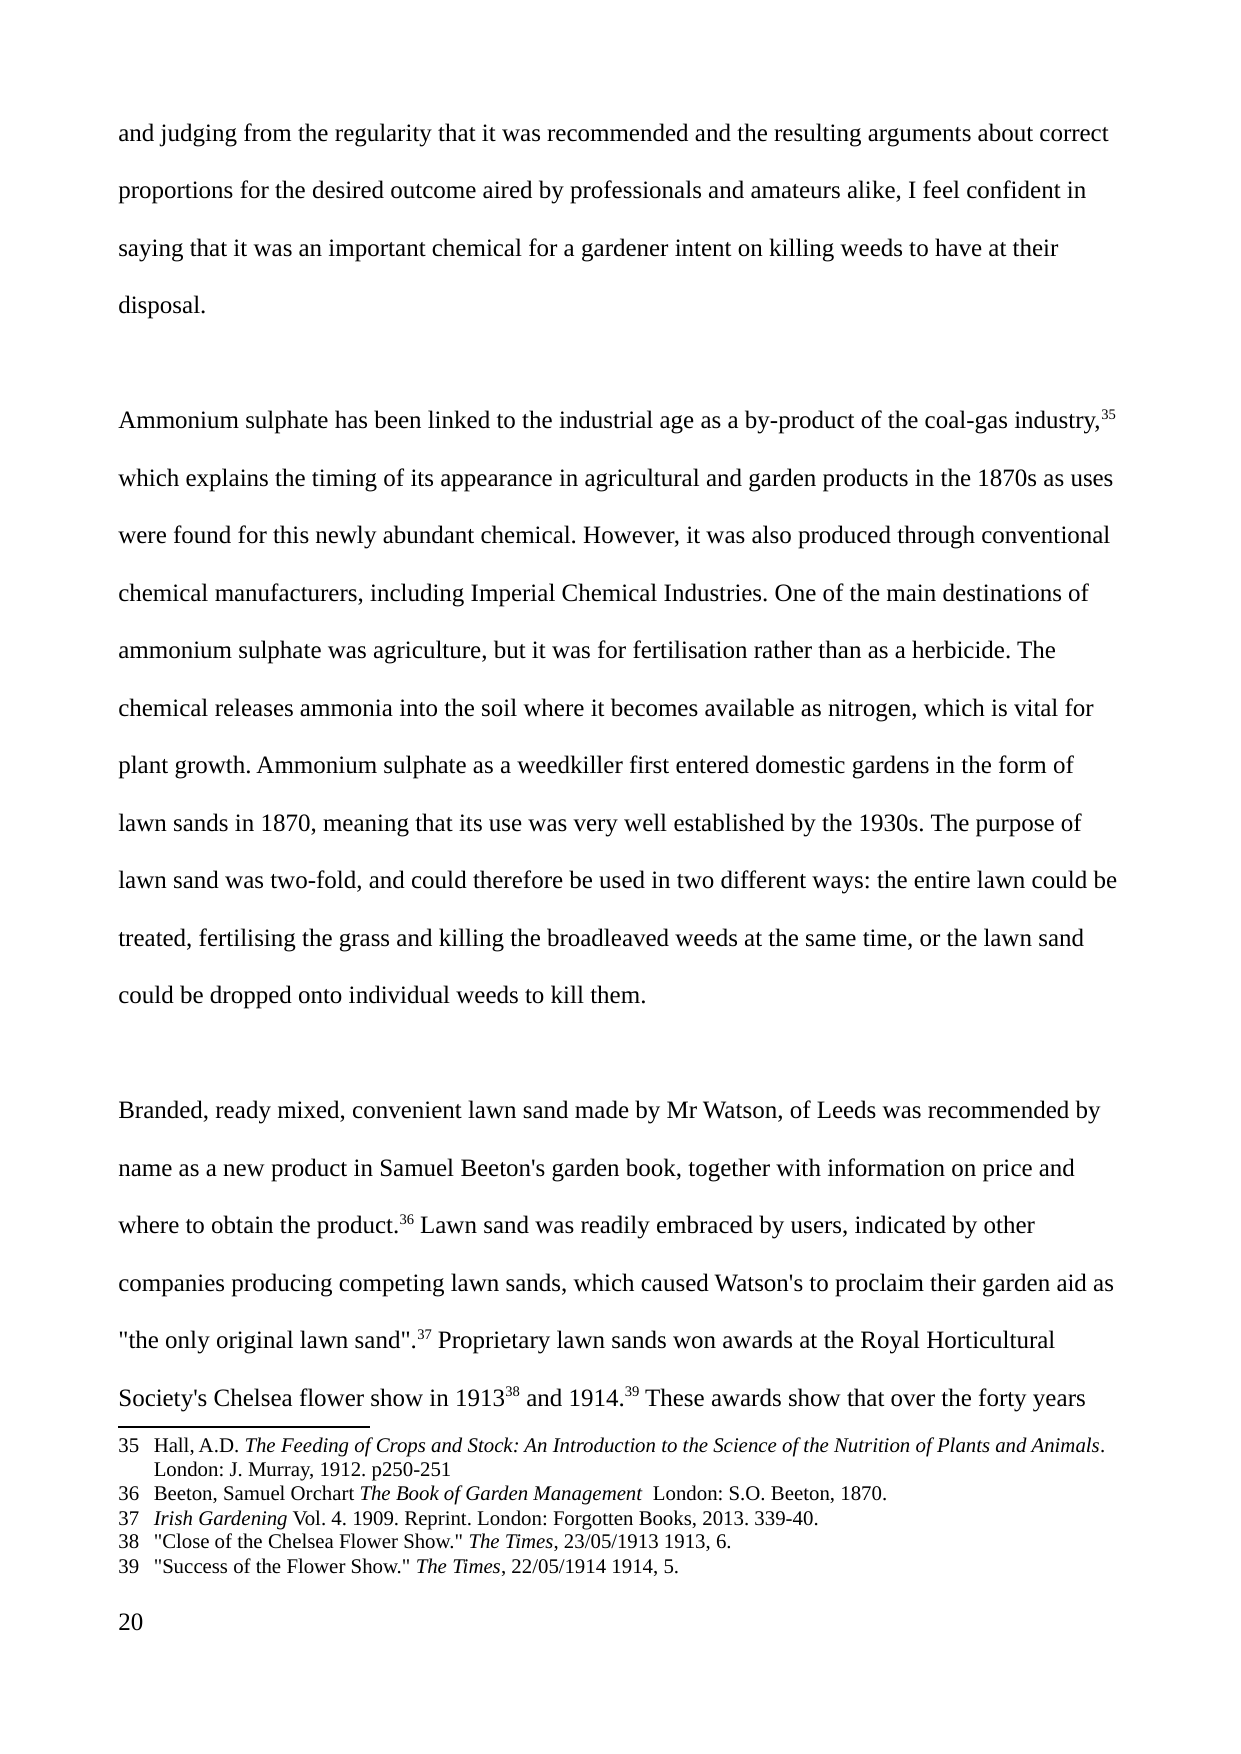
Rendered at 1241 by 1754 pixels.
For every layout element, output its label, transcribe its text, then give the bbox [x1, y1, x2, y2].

text and judging from the regularity that it was recommended and the resulting arguments about correct proportions for the desired outcome aired by professionals and amateurs alike, I feel confident in saying that it was an important chemical for a gardener intent on killing weeds to have at their disposal. [118, 118, 1122, 319]
text Irish Gardening Vol. 4. 1909. Reprint. London: Forgotten Books, 2013. 339-40. [118, 1505, 1122, 1529]
text Ammonium sulphate has been linked to the industrial age as a by-product of the coal-gas industry, which explains the timing of its appearance in agricultural and garden products in the 1870s as uses were found for this newly abundant chemical. However, it was also produced through conventional chemical manufacturers, including Imperial Chemical Industries. One of the main destinations of ammonium sulphate was agriculture, but it was for fertilisation rather than as a herbicide. The chemical releases ammonia into the soil where it becomes available as nitrogen, which is vital for plant growth. Ammonium sulphate as a weedkiller first entered domestic gardens in the form of lawn sands in 1870, meaning that its use was very well established by the 1930s. The purpose of lawn sand was two-fold, and could therefore be used in two different ways: the entire lawn could be treated, fertilising the grass and killing the broadleaved weeds at the same time, or the lawn sand could be dropped onto individual weeds to kill them. [118, 406, 1122, 1009]
text "Close of the Chelsea Flower Show." The Times, 23/05/1913 1913, 6. [118, 1529, 1122, 1553]
text Branded, ready mixed, convenient lawn sand made by Mr Watson, of Leeds was recommended by name as a new product in Samuel Beeton's garden book, together with information on price and where to obtain the product. Lawn sand was readily embraced by users, indicated by other companies producing competing lawn sands, which caused Watson's to proclaim their garden aid as "the only original lawn sand". Proprietary lawn sands won awards at the Royal Horticultural Society's Chelsea flower show in 1913 and 1914. These awards show that over the forty years [118, 1096, 1122, 1412]
text Hall, A.D. The Feeding of Crops and Stock: An Introduction to the Science of the Nutrition of Plants and Animals. London: J. Murray, 1912. p250-251 [118, 1433, 1122, 1481]
text "Success of the Flower Show." The Times, 22/05/1914 1914, 5. [118, 1553, 1122, 1578]
text Beeton, Samuel Orchart The Book of Garden Management London: S.O. Beeton, 1870. [118, 1481, 1122, 1505]
